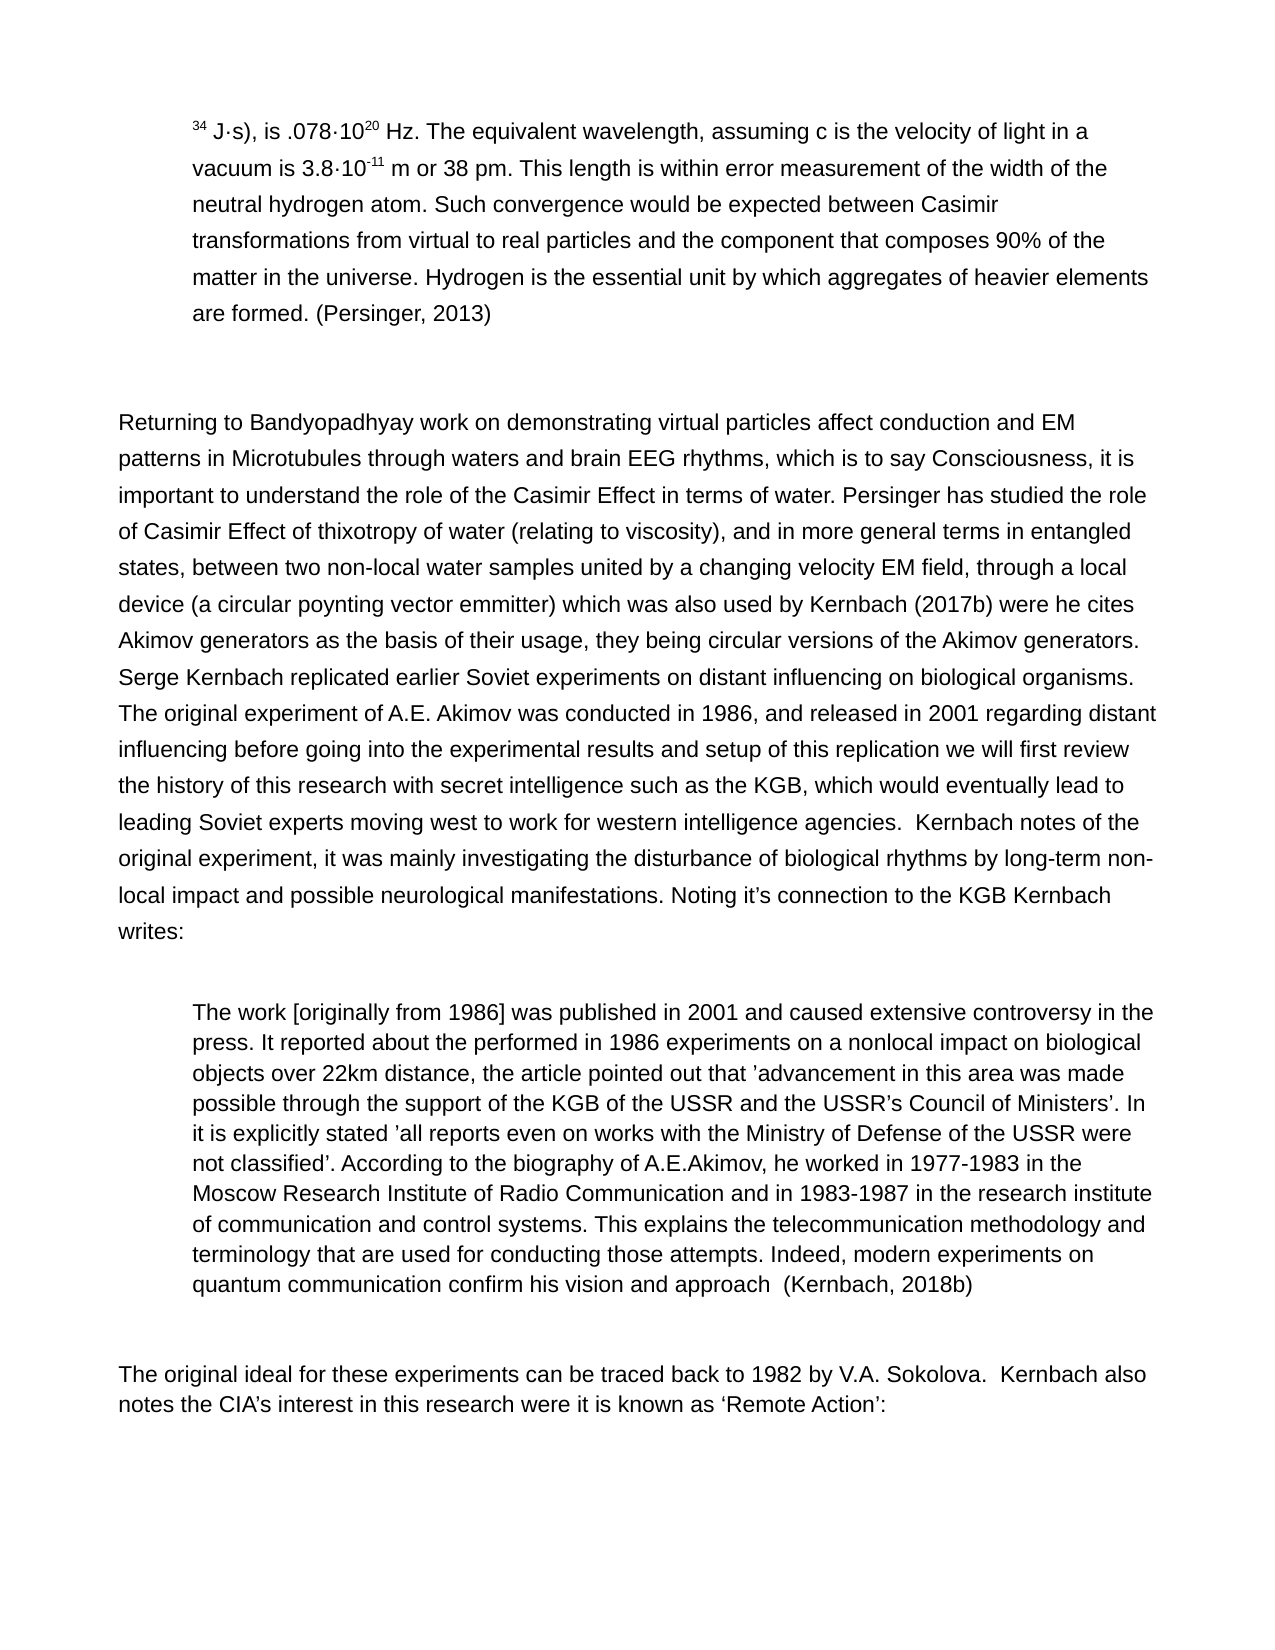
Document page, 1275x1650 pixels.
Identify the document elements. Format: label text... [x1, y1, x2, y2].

text 34 J·s), is .078·1020 Hz. The equivalent wavelength, assuming c is the velocity of light in a vacuum is 3.8·10-11 m or 38 pm. This length is within error measurement of the width of the neutral hydrogen atom. Such convergence would be expected between Casimir transformations from virtual to real particles and the component that composes 90% of the matter in the universe. Hydrogen is the essential unit by which aggregates of heavier elements are formed. (Persinger, 2013) [192, 118, 1157, 326]
text The original ideal for these experiments can be traced back to 1982 by V.A. Sokolova. Kernbach also notes the CIA’s interest in this research were it is known as ‘Remote Action’: [118, 1361, 1157, 1417]
text The work [originally from 1986] was published in 2001 and caused extensive controversy in the press. It reported about the performed in 1986 experiments on a nonlocal impact on biological objects over 22km distance, the article pointed out that ’advancement in this area was made possible through the support of the KGB of the USSR and the USSR’s Council of Ministers’. In it is explicitly stated ’all reports even on works with the Ministry of Defense of the USSR were not classified’. According to the biography of A.E.Akimov, he worked in 1977-1983 in the Moscow Research Institute of Radio Communication and in 1983-1987 in the research institute of communication and control systems. This explains the telecommunication methodology and terminology that are used for conducting those attempts. Indeed, modern experiments on quantum communication confirm his vision and approach (Kernbach, 2018b) [192, 999, 1157, 1297]
text Returning to Bandyopadhyay work on demonstrating virtual particles affect conduction and EM patterns in Microtubules through waters and brain EEG rhythms, which is to say Consciousness, it is important to understand the role of the Casimir Effect in terms of water. Persinger has studied the role of Casimir Effect of thixotropy of water (relating to viscosity), and in more general terms in entangled states, between two non-local water samples united by a changing velocity EM field, through a local device (a circular poynting vector emmitter) which was also used by Kernbach (2017b) were he cites Akimov generators as the basis of their usage, they being circular versions of the Akimov generators. Serge Kernbach replicated earlier Soviet experiments on distant influencing on biological organisms. The original experiment of A.E. Akimov was conducted in 1986, and released in 2001 regarding distant influencing before going into the experimental results and setup of this replication we will first review the history of this research with secret intelligence such as the KGB, which would eventually lead to leading Soviet experts moving west to work for western intelligence agencies. Kernbach notes of the original experiment, it was mainly investigating the disturbance of biological rhythms by long-term non-local impact and possible neurological manifestations. Noting it’s connection to the KGB Kernbach writes: [118, 409, 1157, 944]
